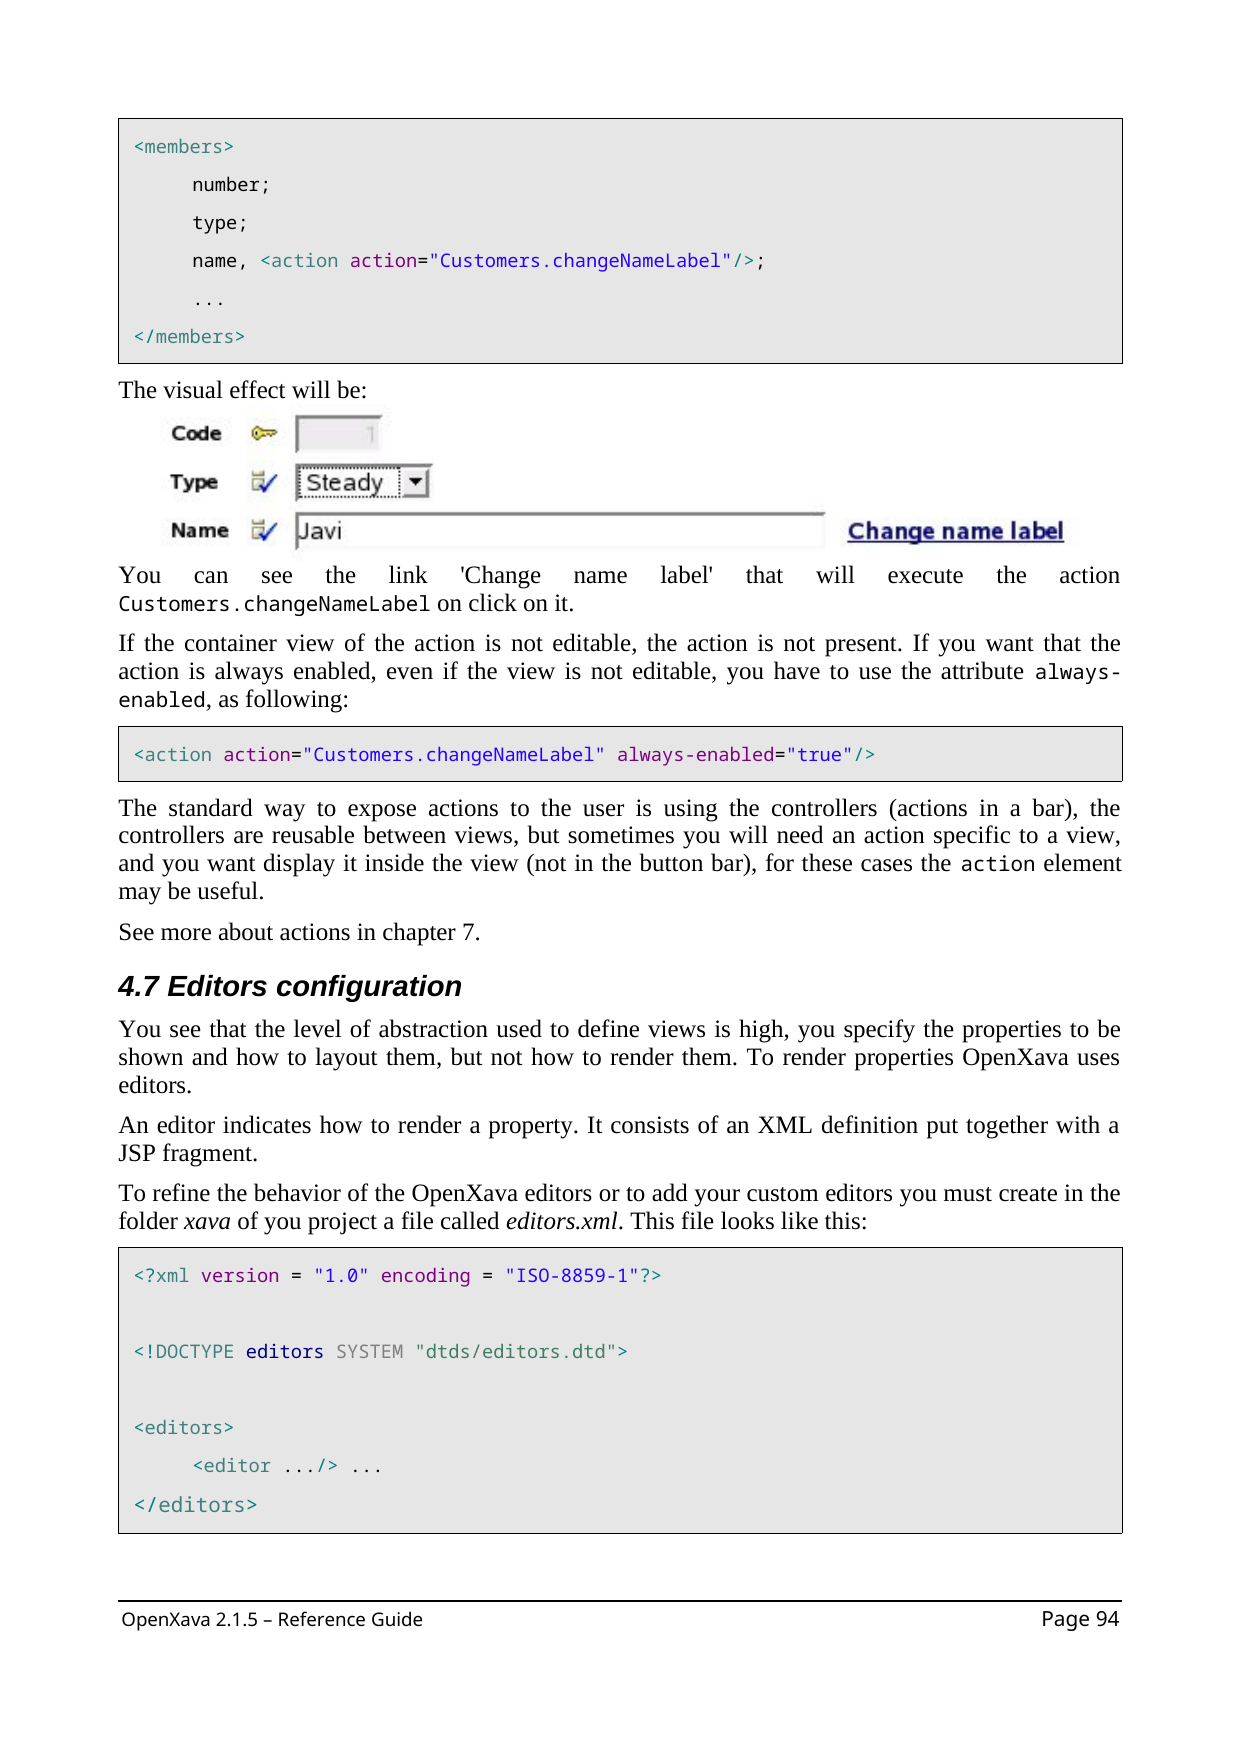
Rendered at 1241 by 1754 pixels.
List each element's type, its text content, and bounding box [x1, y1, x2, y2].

text See more about actions in chapter 7. [118, 918, 1122, 945]
text If the container view of the action is not editable, the action is not present. If you want that the action is always enabled, even if the view is not editable, you have to use the attribute always-enabled, as following: [118, 629, 1122, 713]
text type; [119, 194, 1122, 232]
text You can see the link 'Change name label' that will execute the action Customers.changeNameLabel on click on it. [118, 561, 1122, 617]
text <!DOCTYPE editors SYSTEM "dtds/editors.dtd"> [119, 1323, 1122, 1361]
text The standard way to expose actions to the user is using the controllers (actions in a bar), the controllers are reusable between views, but sometimes you will need an action specific to a view, and you want display it inside the view (not in the button bar), for these cases the action element may be useful. [118, 794, 1122, 905]
text <editor .../> ... [119, 1437, 1122, 1475]
text number; [119, 156, 1122, 194]
text To refine the behavior of the OpenXava editors or to add your custom editors you must create in the folder xava of you project a file called editors.xml. This file looks like this: [118, 1179, 1122, 1234]
text <?xml version = "1.0" encoding = "ISO-8859-1"?> [119, 1248, 1122, 1285]
text You see that the level of abstraction used to define views is high, you specify the properties to be shown and how to layout them, but not how to render them. To render properties OpenXava uses editors. [118, 1016, 1122, 1099]
text </members> [119, 308, 1122, 363]
text <action action="Customers.changeNameLabel" always-enabled="true"/> [119, 727, 1122, 781]
text name, <action action="Customers.changeNameLabel"/>; [119, 232, 1122, 270]
text The visual effect will be: [118, 376, 1122, 404]
text </editors> [119, 1475, 1122, 1533]
text <editors> [119, 1399, 1122, 1437]
subtitle Editors configuration [118, 970, 1122, 1003]
text ... [119, 270, 1122, 308]
text An editor indicates how to render a property. It consists of an XML definition put together with a JSP fragment. [118, 1111, 1122, 1167]
picture [160, 403, 1080, 561]
text <members> [119, 119, 1122, 156]
